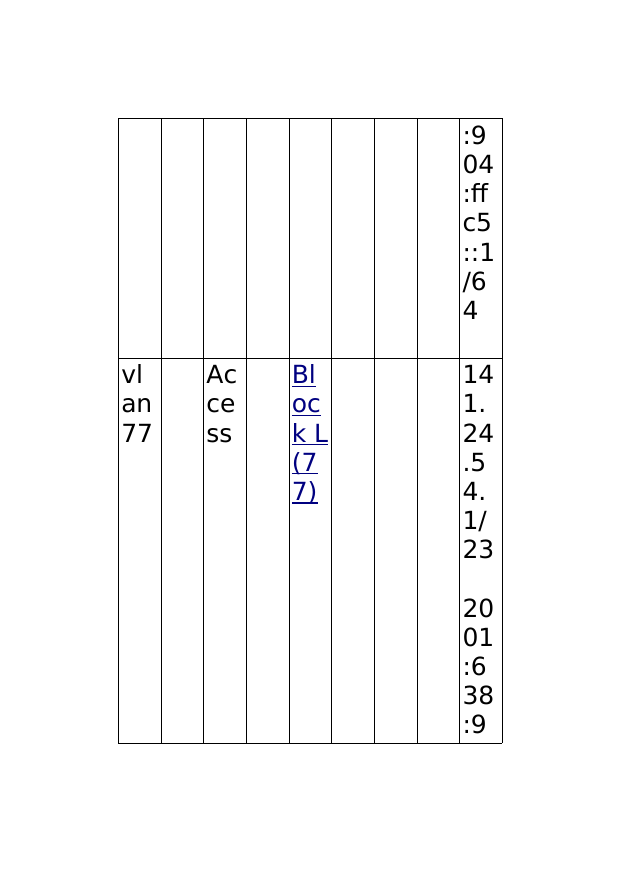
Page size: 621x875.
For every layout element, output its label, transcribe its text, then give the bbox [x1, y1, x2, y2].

table_cell [290, 119, 331, 357]
table_cell [247, 119, 289, 357]
table_cell [247, 359, 289, 742]
table_cell [375, 359, 417, 742]
table_cell [119, 119, 161, 357]
table_cell [162, 119, 203, 357]
table_cell :904:ffc5::1/64 [460, 119, 502, 357]
table_cell [418, 359, 459, 742]
table_cell [375, 119, 417, 357]
table_cell [418, 119, 459, 357]
table_cell vlan77 [119, 359, 161, 742]
table_cell [332, 359, 374, 742]
table_cell [204, 119, 246, 357]
table_cell Access [204, 359, 246, 742]
table_cell [332, 119, 374, 357]
table_cell Block L (77) [290, 359, 331, 742]
table_cell [162, 359, 203, 742]
table_cell 141.24.54.1/23 2001:638:9 [460, 359, 502, 742]
